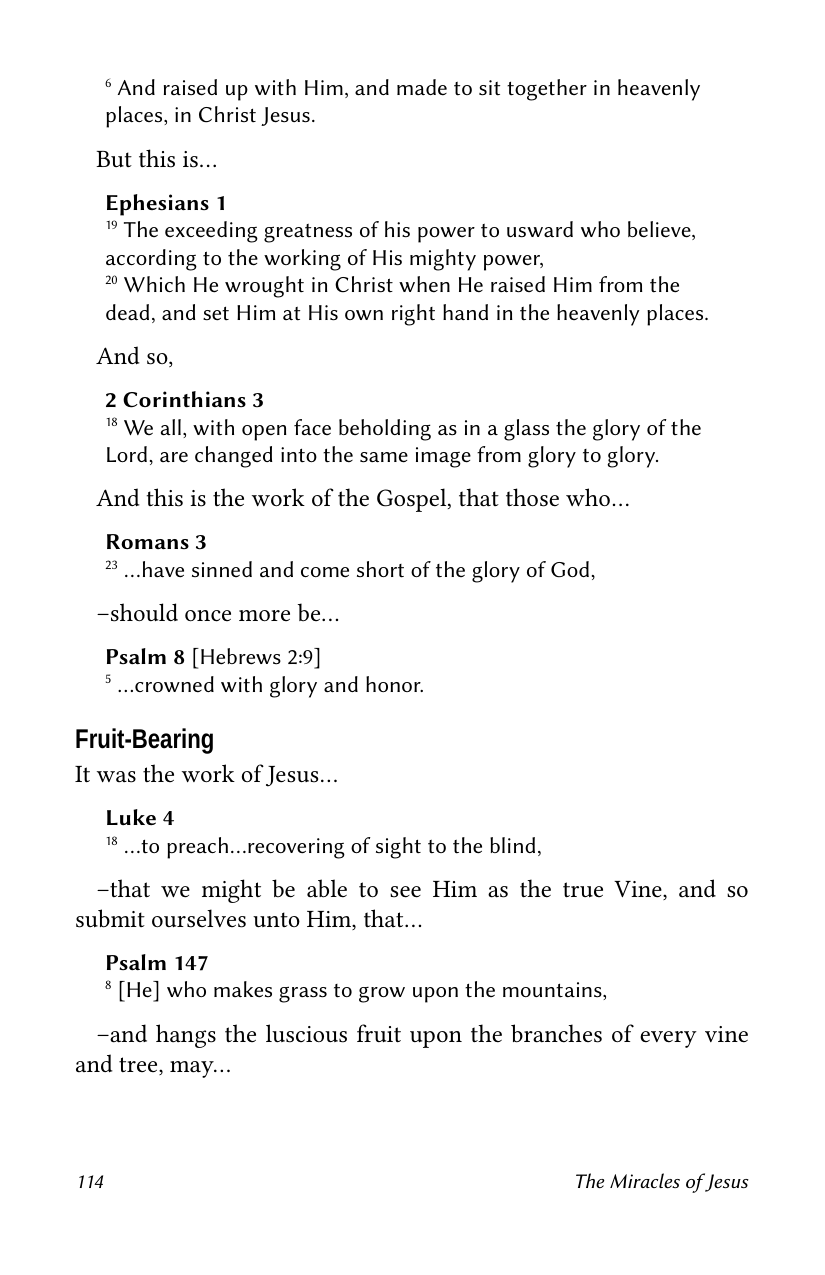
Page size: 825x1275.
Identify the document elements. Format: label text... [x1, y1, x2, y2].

text Luke 4 [105, 805, 750, 831]
text 18 ...to preach...recovering of sight to the blind, [105, 832, 720, 859]
text Ephesians 1 [105, 190, 750, 216]
text It was the work of Jesus... [75, 760, 750, 788]
subtitle Fruit-Bearing [75, 723, 750, 754]
text 23 ...have sinned and come short of the glory of God, [105, 557, 720, 583]
text Psalm 8 [Hebrews 2:9] [105, 644, 750, 670]
text And this is the work of the Gospel, that those who… [75, 484, 750, 513]
text 18 We all, with open face beholding as in a glass the glory of the Lord, are changed into the same image from glory to glory. [105, 414, 720, 468]
text 19 The exceeding greatness of his power to usward who believe, according to the working of His mighty power, [105, 217, 720, 271]
text And so, [75, 342, 750, 370]
text 8 [He] who makes grass to grow upon the mountains, [105, 977, 720, 1003]
text Psalm 147 [105, 950, 750, 976]
text But this is... [75, 145, 750, 173]
text 20 Which He wrought in Christ when He raised Him from the dead, and set Him at His own right hand in the heavenly places. [105, 272, 720, 326]
text Romans 3 [105, 529, 750, 555]
text –that we might be able to see Him as the true Vine, and so submit ourselves unto Him, that… [75, 875, 750, 933]
text 6 And raised up with Him, and made to sit together in heavenly places, in Christ Jesus. [105, 75, 720, 128]
text –should once more be... [75, 599, 750, 628]
text –and hangs the luscious fruit upon the branches of every vine and tree, may... [75, 1020, 750, 1078]
text 5 ...crowned with glory and honor. [105, 672, 720, 698]
text 2 Corinthians 3 [105, 387, 750, 413]
